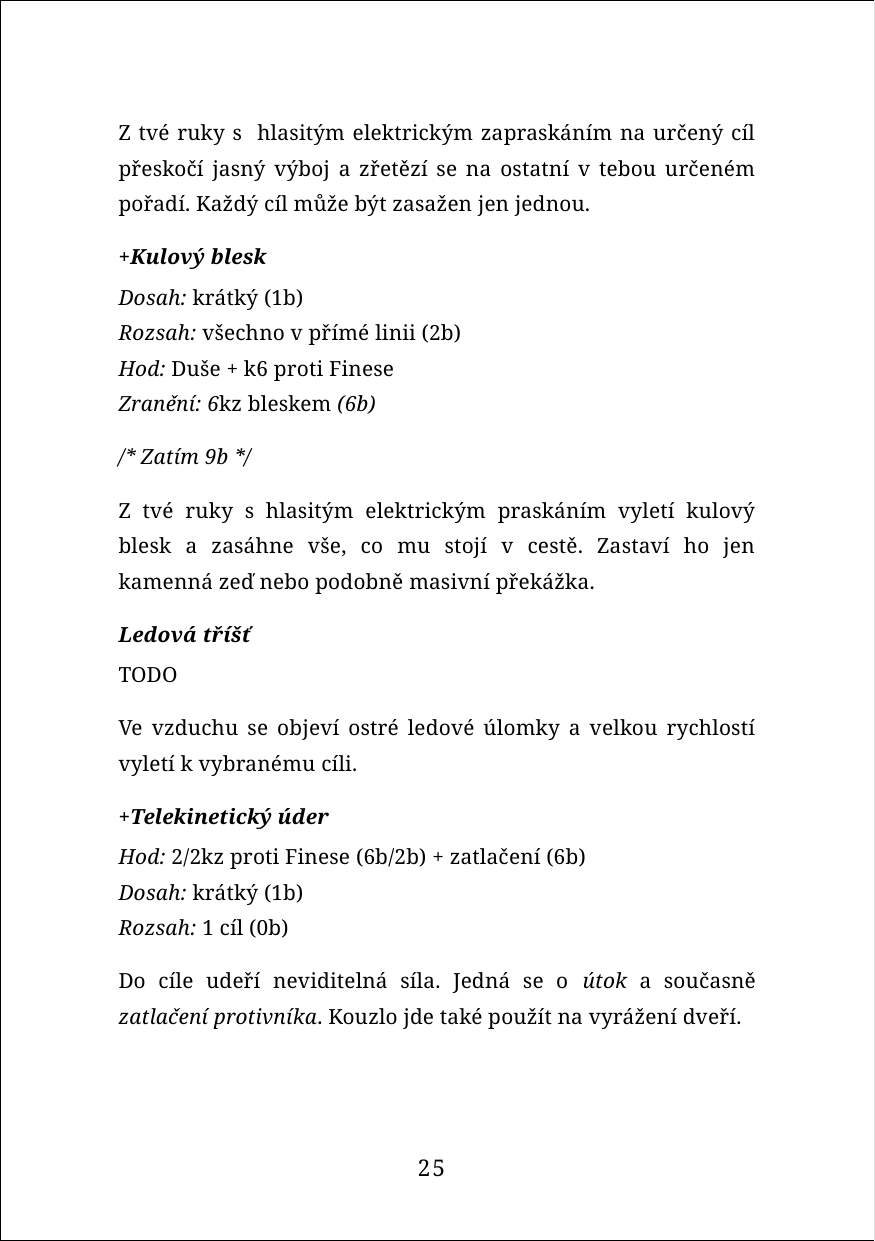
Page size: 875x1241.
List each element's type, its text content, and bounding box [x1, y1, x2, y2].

subtitle +Kulový blesk [118, 242, 756, 271]
text Dosah: krátký (1b) Rozsah: všechno v přímé linii (2b) Hod: Duše + k6 proti Finese Zranění: 6kz bleskem (6b) [118, 283, 756, 418]
text /* Zatím 9b */ [118, 442, 756, 471]
text Hod: 2/2kz proti Finese (6b/2b) + zatlačení (6b) Dosah: krátký (1b) Rozsah: 1 cíl (0b) [118, 842, 756, 942]
subtitle +Telekinetický úder [118, 802, 756, 831]
text TODO [118, 660, 756, 689]
text Z tvé ruky s hlasitým elektrickým zapraskáním na určený cíl přeskočí jasný výboj a zřetězí se na ostatní v tebou určeném pořadí. Každý cíl může být zasažen jen jednou. [118, 118, 756, 218]
text Ve vzduchu se objeví ostré ledové úlomky a velkou rychlostí vyletí k vybranému cíli. [118, 713, 756, 777]
subtitle Ledová tříšť [118, 620, 756, 648]
text Z tvé ruky s hlasitým elektrickým praskáním vyletí kulový blesk a zasáhne vše, co mu stojí v cestě. Zastaví ho jen kamenná zeď nebo podobně masivní překážka. [118, 496, 756, 595]
text Do cíle udeří neviditelná síla. Jedná se o útok a současně zatlačení protivníka. Kouzlo jde také použít na vyrážení dveří. [118, 967, 756, 1031]
